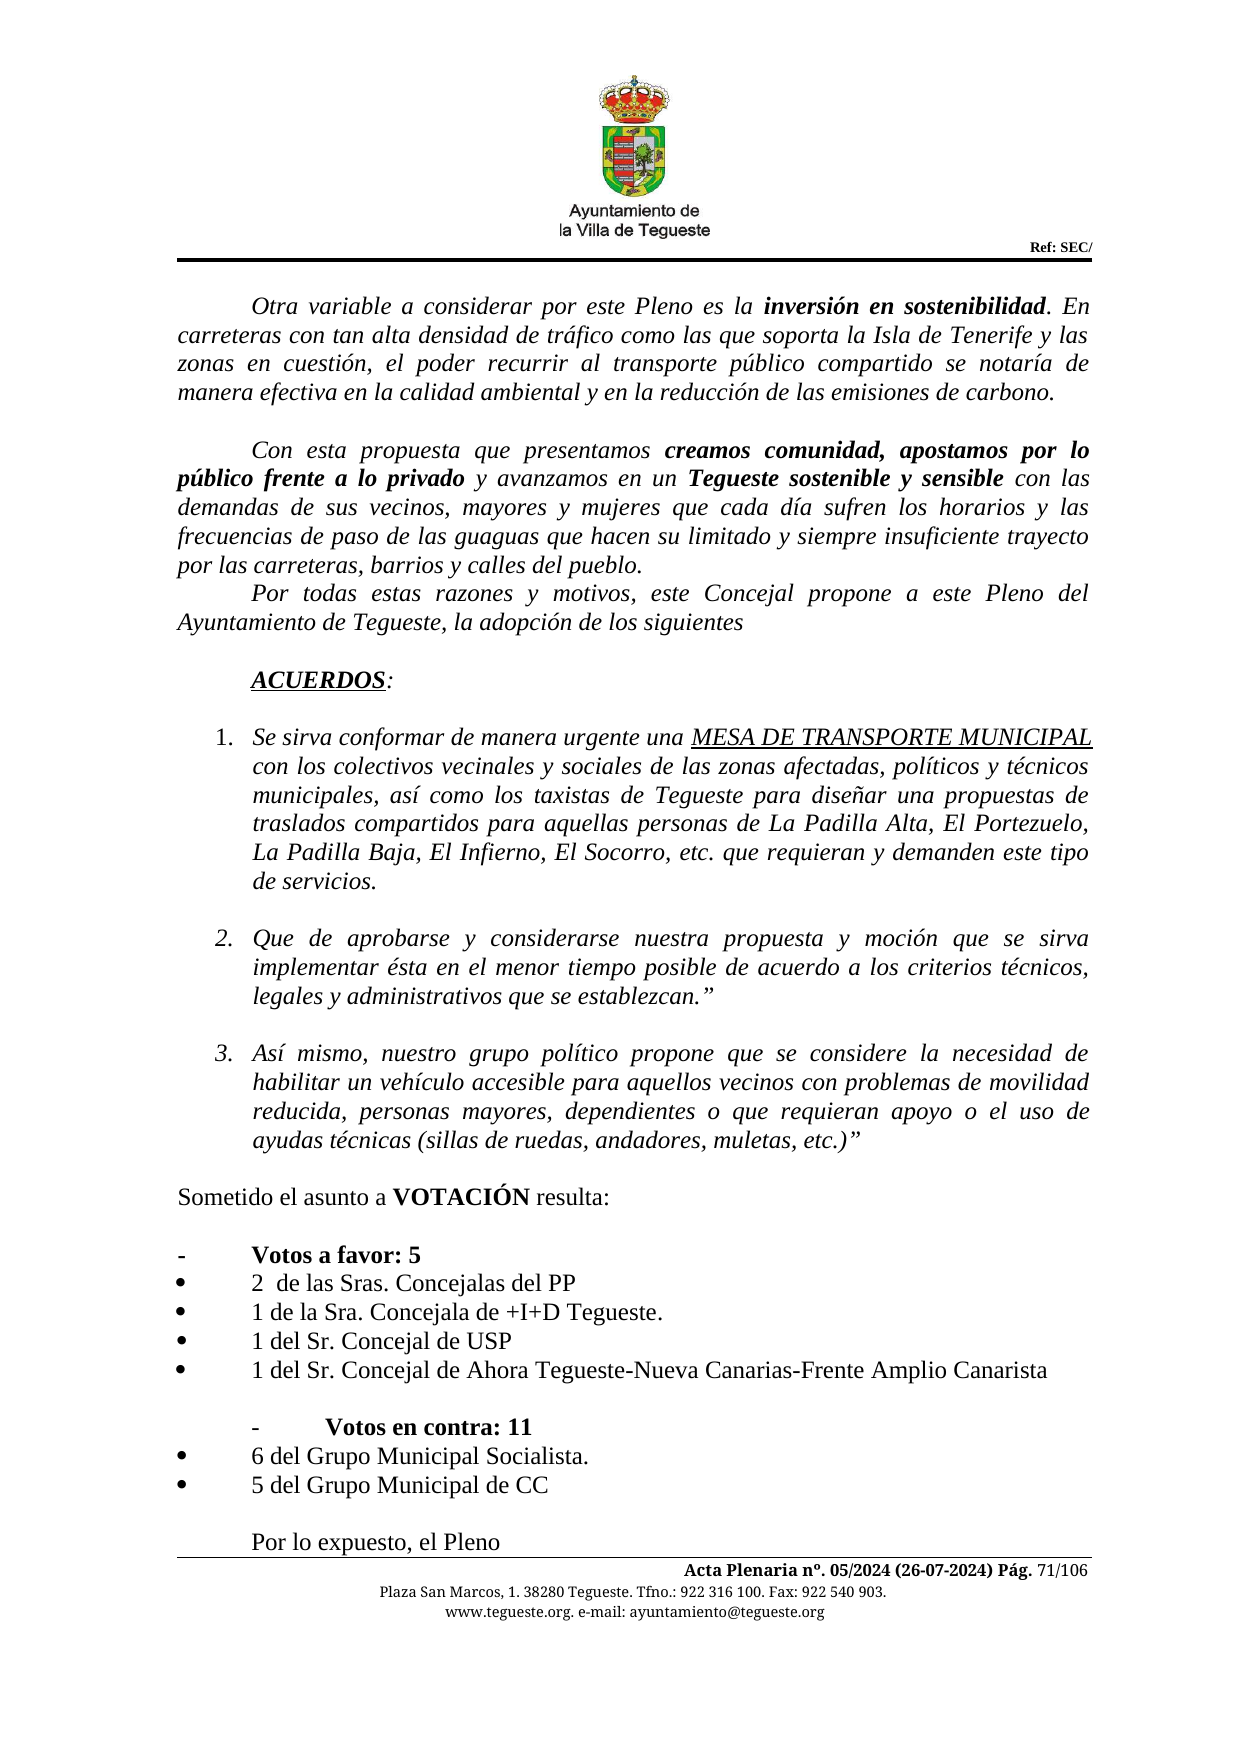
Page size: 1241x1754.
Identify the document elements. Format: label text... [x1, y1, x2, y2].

text Otra variable a considerar por este Pleno es la inversión en sostenibilidad. En carreteras con tan alta densidad de tráfico como las que soporta la Isla de Tenerife y las zonas en cuestión, el poder recurrir al transporte público compartido se notaría de manera efectiva en la calidad ambiental y en la reducción de las emisiones de carbono. [177, 291, 1092, 406]
list Por lo expuesto, el Pleno [177, 1527, 1092, 1556]
list - Votos en contra: 11 [177, 1412, 1092, 1441]
list Se sirva conformar de manera urgente una MESA DE TRANSPORTE MUNICIPAL con los colectivos vecinales y sociales de las zonas afectadas, políticos y técnicos municipales, así como los taxistas de Tegueste para diseñar una propuestas de traslados compartidos para aquellas personas de La Padilla Alta, El Portezuelo, La Padilla Baja, El Infierno, El Socorro, etc. que requieran y demanden este tipo de servicios. [215, 722, 1092, 895]
list Que de aprobarse y considerarse nuestra propuesta y moción que se sirva implementar ésta en el menor tiempo posible de acuerdo a los criterios técnicos, legales y administrativos que se establezcan.” [215, 923, 1092, 1010]
text Sometido el asunto a VOTACIÓN resulta: [177, 1182, 1092, 1211]
list 5 del Grupo Municipal de CC [177, 1470, 1092, 1498]
list Así mismo, nuestro grupo político propone que se considere la necesidad de habilitar un vehículo accesible para aquellos vecinos con problemas de movilidad reducida, personas mayores, dependientes o que requieran apoyo o el uso de ayudas técnicas (sillas de ruedas, andadores, muletas, etc.)” [215, 1038, 1092, 1153]
list 1 de la Sra. Concejala de +I+D Tegueste. [176, 1297, 1092, 1326]
text Por todas estas razones y motivos, este Concejal propone a este Pleno del Ayuntamiento de Tegueste, la adopción de los siguientes [177, 578, 1092, 636]
list 2 de las Sras. Concejalas del PP [176, 1268, 1092, 1297]
list 1 del Sr. Concejal de USP [177, 1326, 1092, 1355]
text ACUERDOS: [177, 665, 1092, 693]
list Votos a favor: 5 [177, 1240, 1092, 1268]
text Con esta propuesta que presentamos creamos comunidad, apostamos por lo público frente a lo privado y avanzamos en un Tegueste sostenible y sensible con las demandas de sus vecinos, mayores y mujeres que cada día sufren los horarios y las frecuencias de paso de las guaguas que hacen su limitado y siempre insuficiente trayecto por las carreteras, barrios y calles del pueblo. [177, 435, 1092, 578]
list 1 del Sr. Concejal de Ahora Tegueste-Nueva Canarias-Frente Amplio Canarista [176, 1355, 1092, 1383]
list 6 del Grupo Municipal Socialista. [177, 1441, 1092, 1470]
